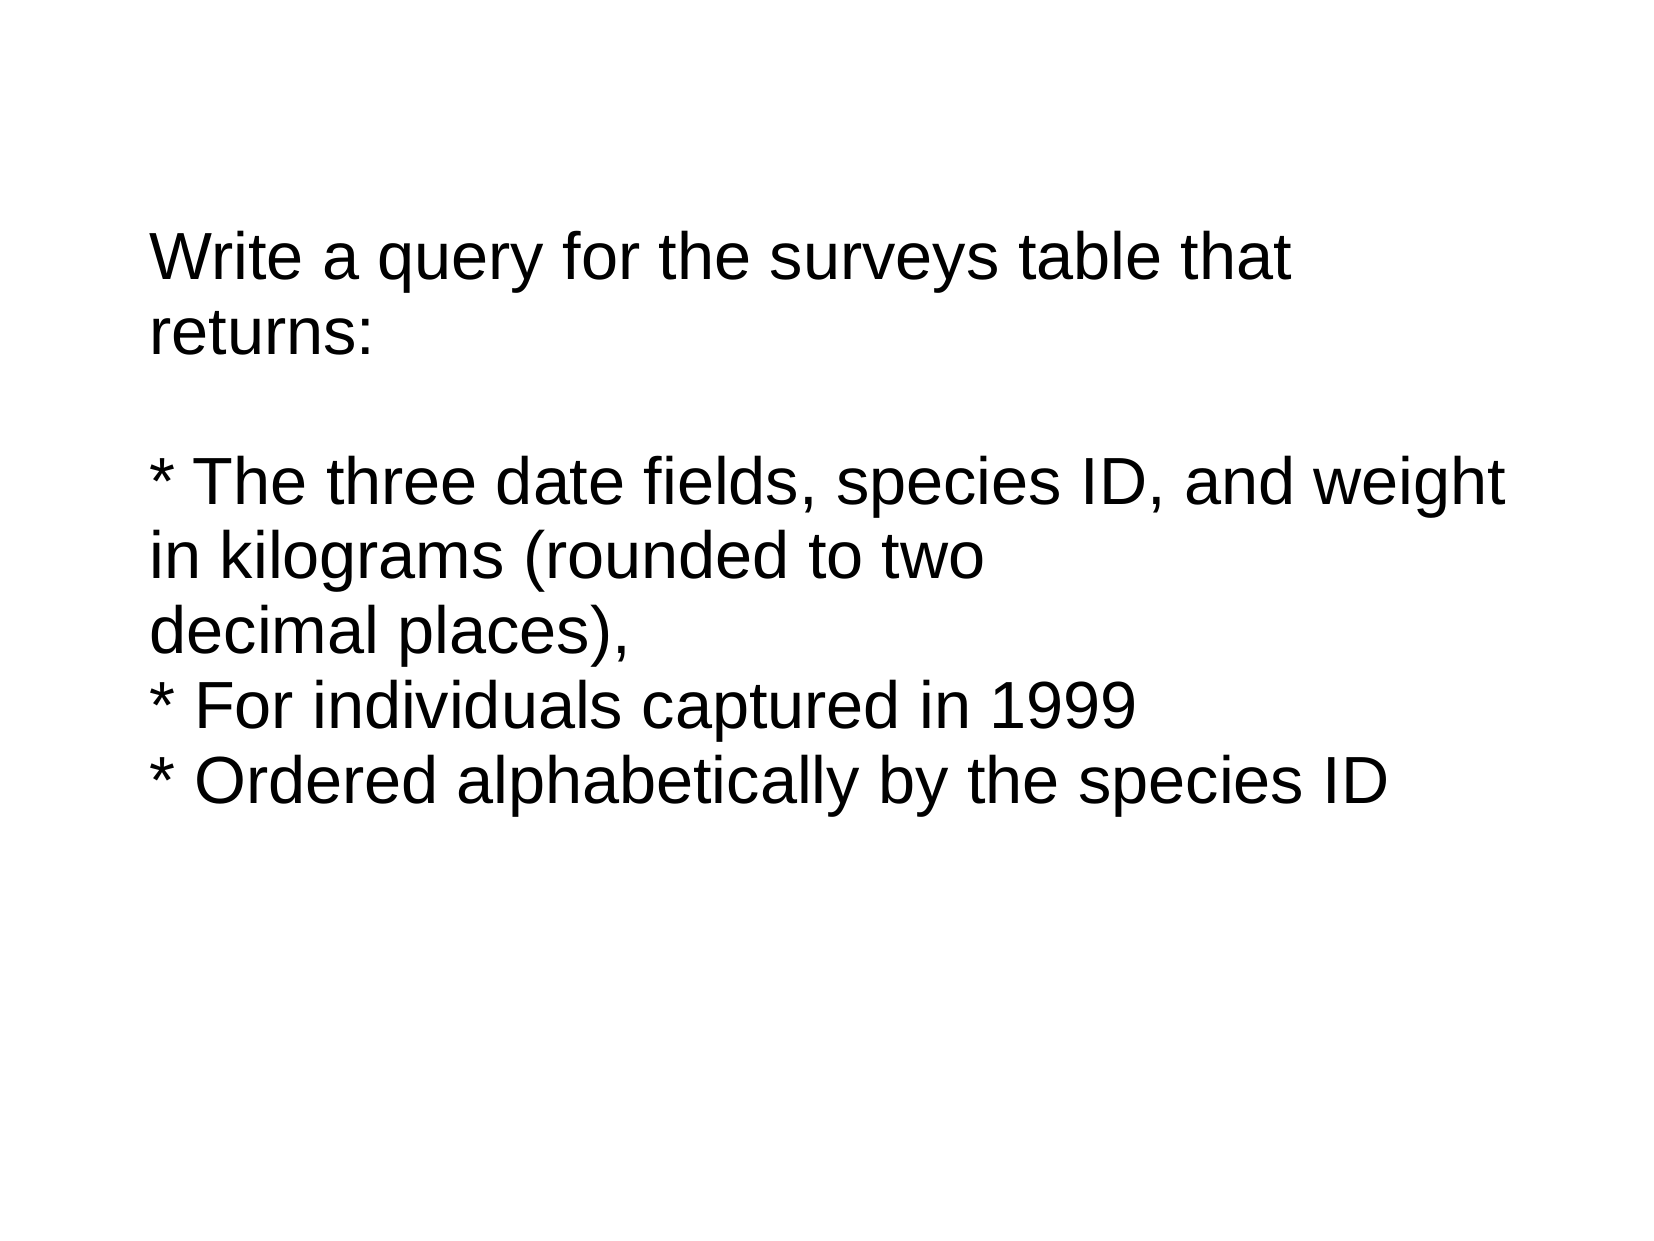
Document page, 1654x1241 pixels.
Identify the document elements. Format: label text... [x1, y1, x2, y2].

text_box Write a query for the surveys table that returns: * The three date fields, species ID, and weight in kilograms (rounded to two decimal places), * For individuals captured in 1999 * Ordered alphabetically by the species ID [135, 212, 1546, 826]
